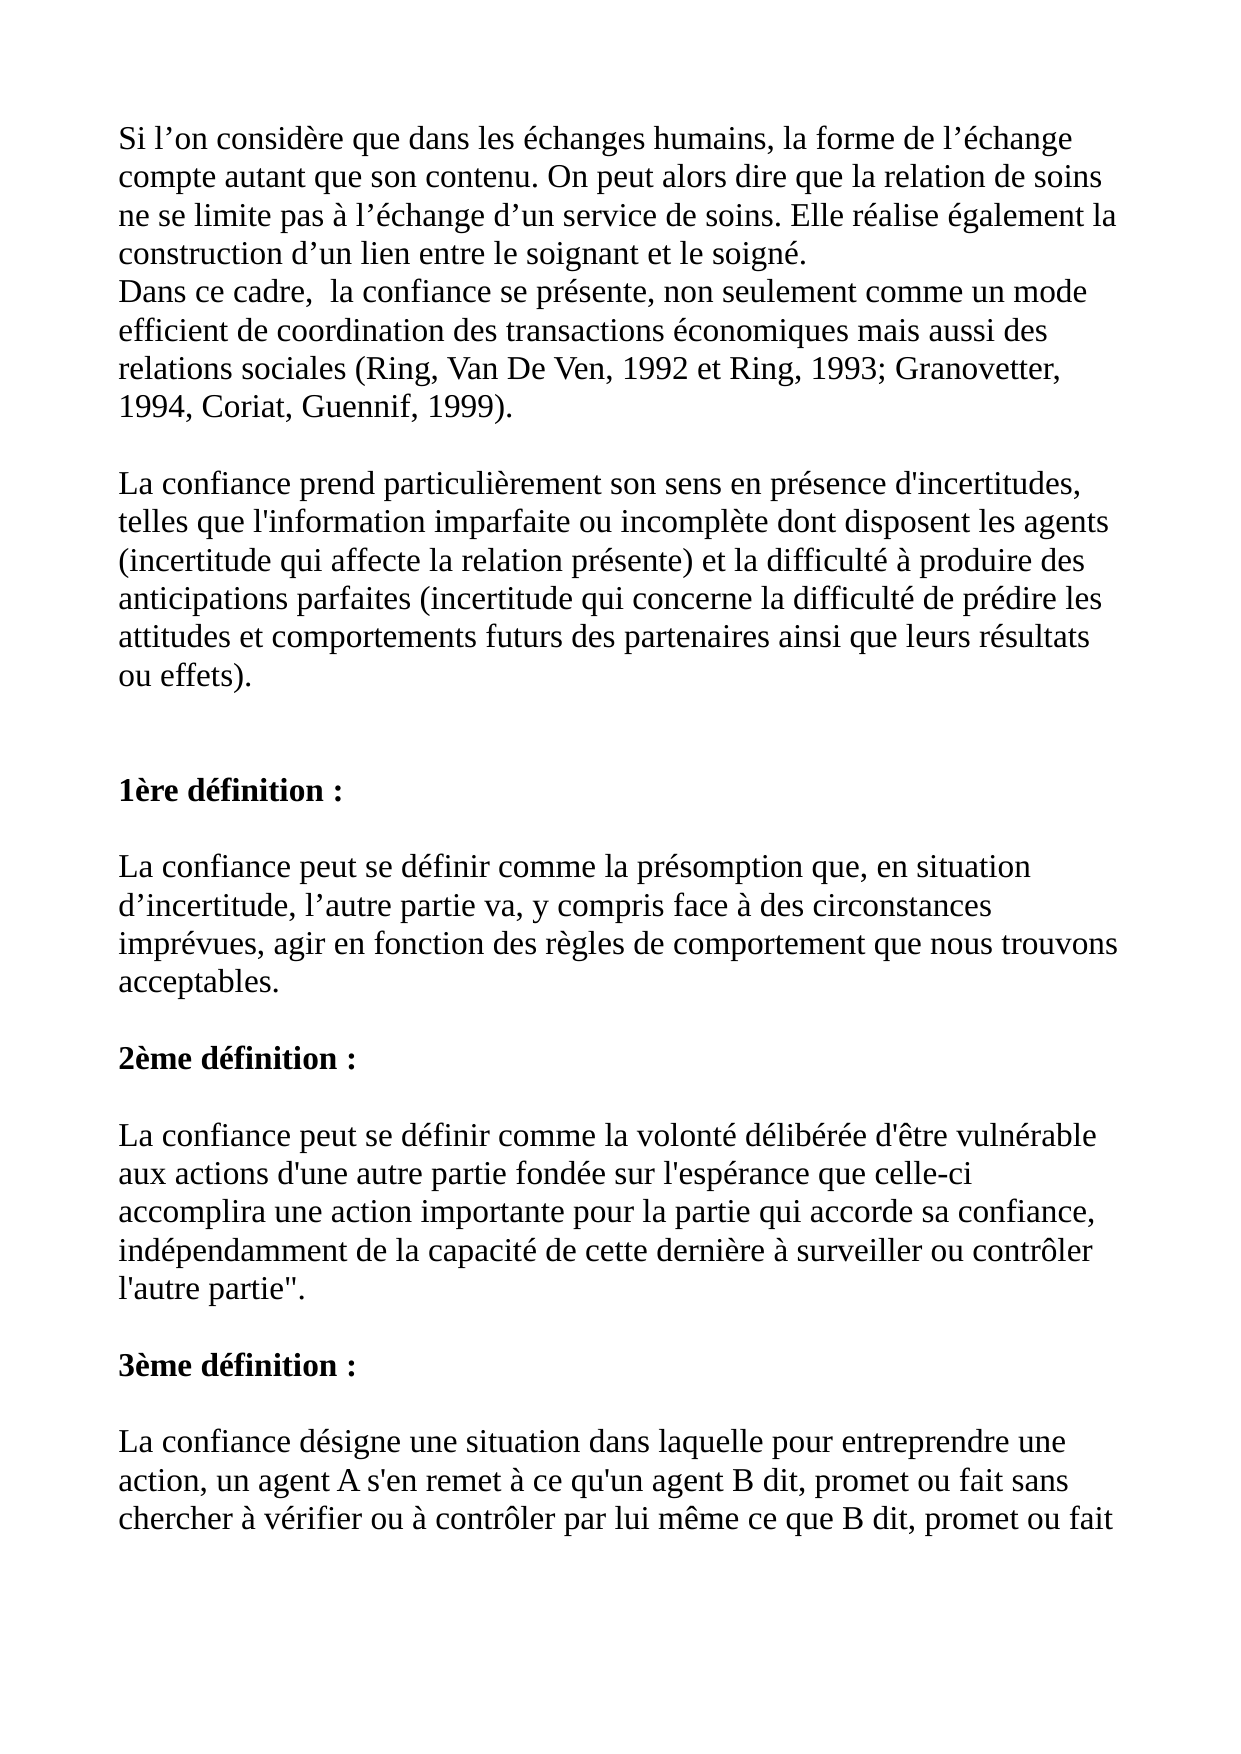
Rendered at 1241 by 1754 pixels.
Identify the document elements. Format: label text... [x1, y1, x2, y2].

text La confiance désigne une situation dans laquelle pour entreprendre une action, un agent A s'en remet à ce qu'un agent B dit, promet ou fait sans chercher à vérifier ou à contrôler par lui même ce que B dit, promet ou fait [118, 1421, 1122, 1536]
text 3ème définition : [118, 1345, 1122, 1383]
text La confiance peut se définir comme la volonté délibérée d'être vulnérable aux actions d'une autre partie fondée sur l'espérance que celle-ci accomplira une action importante pour la partie qui accorde sa confiance, indépendamment de la capacité de cette dernière à surveiller ou contrôler l'autre partie". [118, 1115, 1122, 1306]
text La confiance prend particulièrement son sens en présence d'incertitudes, telles que l'information imparfaite ou incomplète dont disposent les agents (incertitude qui affecte la relation présente) et la difficulté à produire des anticipations parfaites (incertitude qui concerne la difficulté de prédire les attitudes et comportements futurs des partenaires ainsi que leurs résultats ou effets). [118, 463, 1122, 693]
text 2ème définition : [118, 1038, 1122, 1076]
text Si l’on considère que dans les échanges humains, la forme de l’échange compte autant que son contenu. On peut alors dire que la relation de soins ne se limite pas à l’échange d’un service de soins. Elle réalise également la construction d’un lien entre le soignant et le soigné. [118, 118, 1122, 271]
text 1ère définition : [118, 770, 1122, 808]
text Dans ce cadre, la confiance se présente, non seulement comme un mode efficient de coordination des transactions économiques mais aussi des relations sociales (Ring, Van De Ven, 1992 et Ring, 1993; Granovetter, 1994, Coriat, Guennif, 1999). [118, 271, 1122, 425]
text La confiance peut se définir comme la présomption que, en situation d’incertitude, l’autre partie va, y compris face à des circonstances imprévues, agir en fonction des règles de comportement que nous trouvons acceptables. [118, 846, 1122, 1000]
